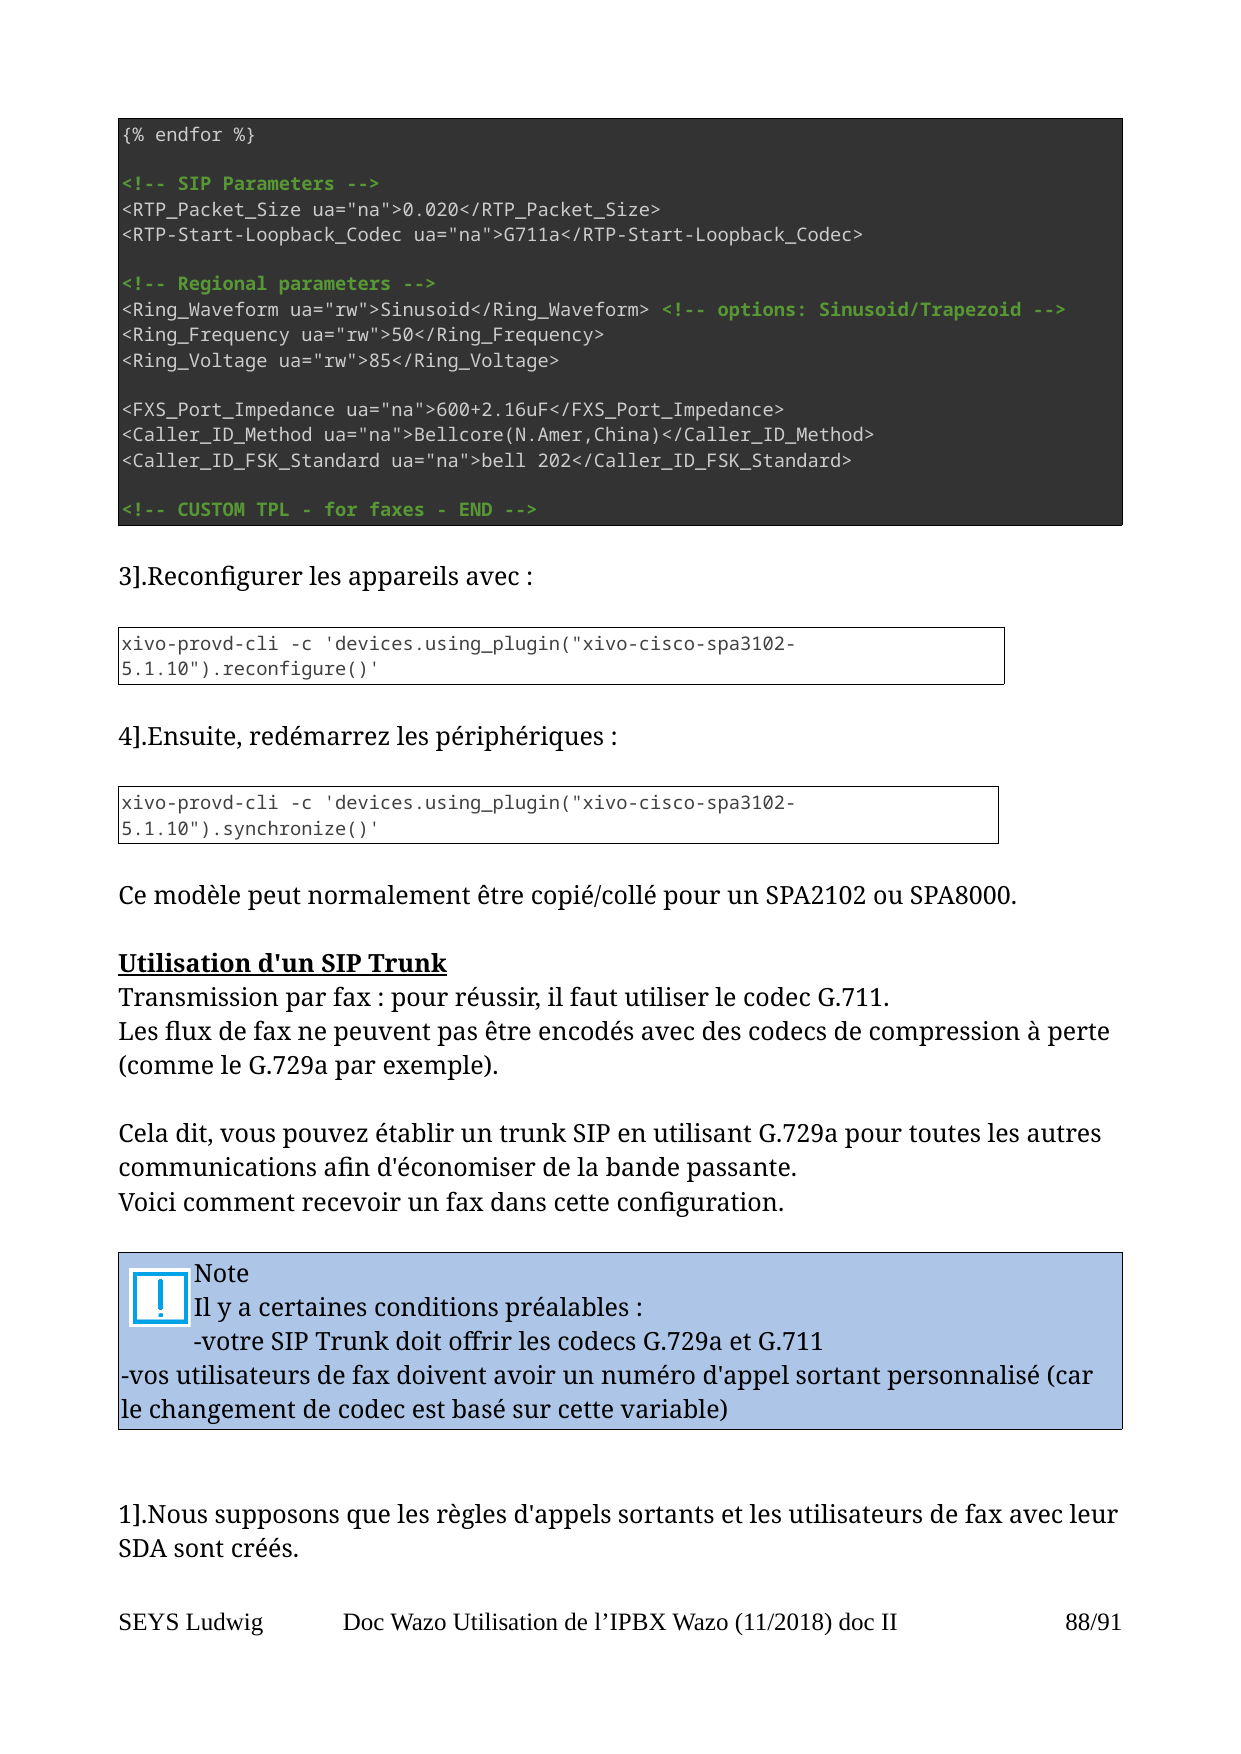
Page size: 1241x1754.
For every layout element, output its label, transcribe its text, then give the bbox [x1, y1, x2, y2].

text <!-- CUSTOM TPL - for faxes - END --> [119, 493, 1122, 525]
text <!-- Regional parameters --> [119, 267, 1122, 293]
text Utilisation d'un SIP Trunk [118, 946, 1122, 980]
text 1].Nous supposons que les règles d'appels sortants et les utilisateurs de fax avec leur SDA sont créés. [118, 1497, 1122, 1565]
text <Caller_ID_Method ua="na">Bellcore(N.Amer,China)</Caller_ID_Method> [119, 419, 1122, 444]
text <!-- SIP Parameters --> [119, 167, 1122, 193]
text -votre SIP Trunk doit offrir les codecs G.729a et G.711 [119, 1320, 1122, 1354]
text <Ring_Voltage ua="rw">85</Ring_Voltage> [119, 344, 1122, 369]
text {% endfor %} [119, 119, 1122, 144]
text <RTP-Start-Loopback_Codec ua="na">G711a</RTP-Start-Loopback_Codec> [119, 218, 1122, 244]
text Note [119, 1253, 1122, 1286]
text Cela dit, vous pouvez établir un trunk SIP en utilisant G.729a pour toutes les autres communications afin d'économiser de la bande passante. [118, 1116, 1122, 1184]
text Voici comment recevoir un fax dans cette configuration. [118, 1184, 1122, 1218]
text <Ring_Waveform ua="rw">Sinusoid</Ring_Waveform> <!-- options: Sinusoid/Trapezoid --> [119, 293, 1122, 318]
text -vos utilisateurs de fax doivent avoir un numéro d'appel sortant personnalisé (car le changement de codec est basé sur cette variable) [119, 1354, 1122, 1429]
text Les flux de fax ne peuvent pas être encodés avec des codecs de compression à perte (comme le G.729a par exemple). [118, 1014, 1122, 1082]
text 3].Reconfigurer les appareils avec : [118, 559, 1122, 593]
text Ce modèle peut normalement être copié/collé pour un SPA2102 ou SPA8000. [118, 878, 1122, 912]
text <RTP_Packet_Size ua="na">0.020</RTP_Packet_Size> [119, 193, 1122, 218]
text xivo-provd-cli -c 'devices.using_plugin("xivo-cisco-spa3102-5.1.10").reconfigure()' [119, 628, 1004, 684]
picture [129, 1268, 191, 1327]
text <FXS_Port_Impedance ua="na">600+2.16uF</FXS_Port_Impedance> [119, 393, 1122, 419]
text Il y a certaines conditions préalables : [191, 1286, 1122, 1320]
text xivo-provd-cli -c 'devices.using_plugin("xivo-cisco-spa3102-5.1.10").synchronize()' [119, 787, 998, 843]
text <Caller_ID_FSK_Standard ua="na">bell 202</Caller_ID_FSK_Standard> [119, 444, 1122, 470]
text 4].Ensuite, redémarrez les périphériques : [118, 718, 1122, 752]
text Transmission par fax : pour réussir, il faut utiliser le codec G.711. [118, 980, 1122, 1014]
text <Ring_Frequency ua="rw">50</Ring_Frequency> [119, 318, 1122, 344]
